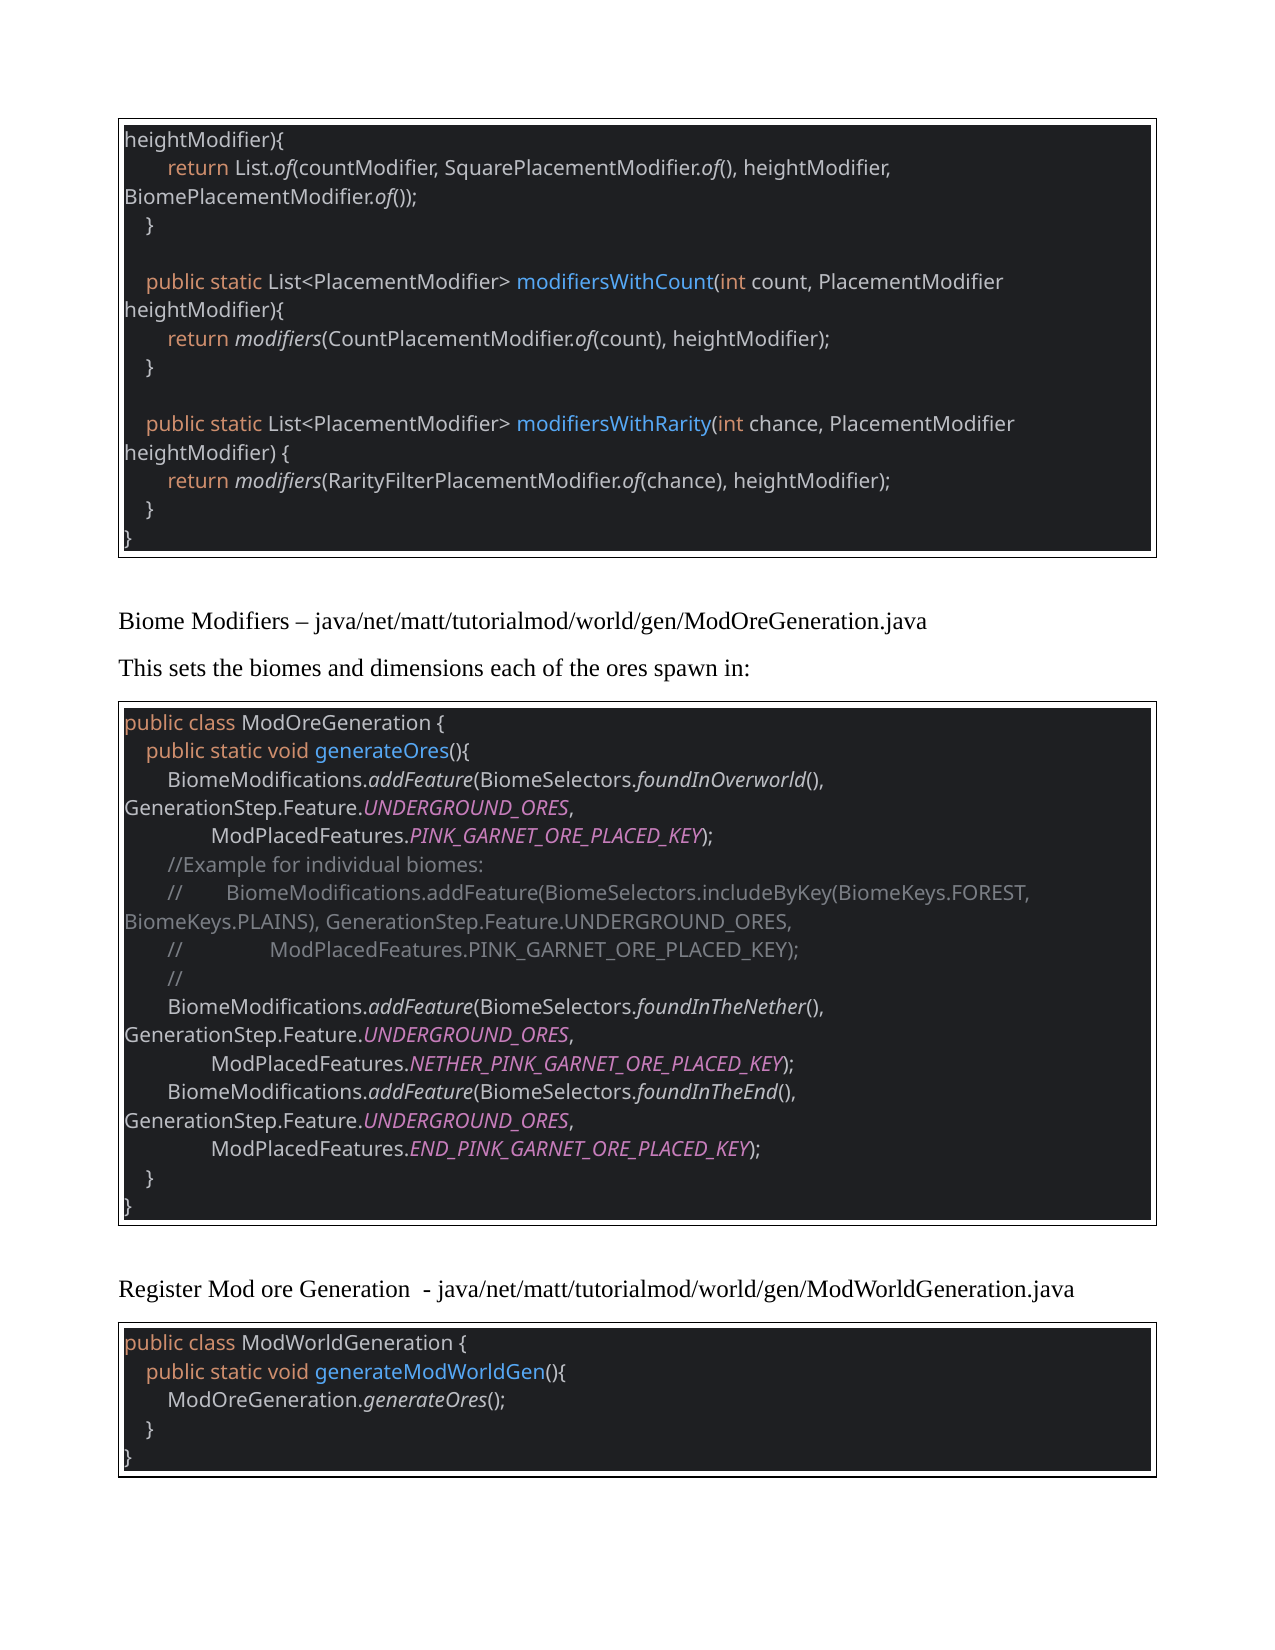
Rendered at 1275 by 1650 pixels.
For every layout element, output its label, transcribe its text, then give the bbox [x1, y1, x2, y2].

table_header heightModifier){ return List.of(countModifier, SquarePlacementModifier.of(), heightModifier, BiomePlacementModifier.of()); } public static List<PlacementModifier> modifiersWithCount(int count, PlacementModifier heightModifier){ return modifiers(CountPlacementModifier.of(count), heightModifier); } public static List<PlacementModifier> modifiersWithRarity(int chance, PlacementModifier heightModifier) { return modifiers(RarityFilterPlacementModifier.of(chance), heightModifier); } } [119, 119, 1156, 557]
text This sets the biomes and dimensions each of the ores spawn in: [118, 653, 1157, 682]
text Register Mod ore Generation - java/net/matt/tutorialmod/world/gen/ModWorldGeneration.java [118, 1274, 1157, 1303]
text Biome Modifiers – java/net/matt/tutorialmod/world/gen/ModOreGeneration.java [118, 606, 1157, 634]
table_header public class ModWorldGeneration { public static void generateModWorldGen(){ ModOreGeneration.generateOres(); } } [119, 1323, 1156, 1476]
table_header public class ModOreGeneration { public static void generateOres(){ BiomeModifications.addFeature(BiomeSelectors.foundInOverworld(), GenerationStep.Feature.UNDERGROUND_ORES, ModPlacedFeatures.PINK_GARNET_ORE_PLACED_KEY); //Example for individual biomes: // BiomeModifications.addFeature(BiomeSelectors.includeByKey(BiomeKeys.FOREST, BiomeKeys.PLAINS), GenerationStep.Feature.UNDERGROUND_ORES, // ModPlacedFeatures.PINK_GARNET_ORE_PLACED_KEY); // BiomeModifications.addFeature(BiomeSelectors.foundInTheNether(), GenerationStep.Feature.UNDERGROUND_ORES, ModPlacedFeatures.NETHER_PINK_GARNET_ORE_PLACED_KEY); BiomeModifications.addFeature(BiomeSelectors.foundInTheEnd(), GenerationStep.Feature.UNDERGROUND_ORES, ModPlacedFeatures.END_PINK_GARNET_ORE_PLACED_KEY); } } [119, 702, 1156, 1225]
